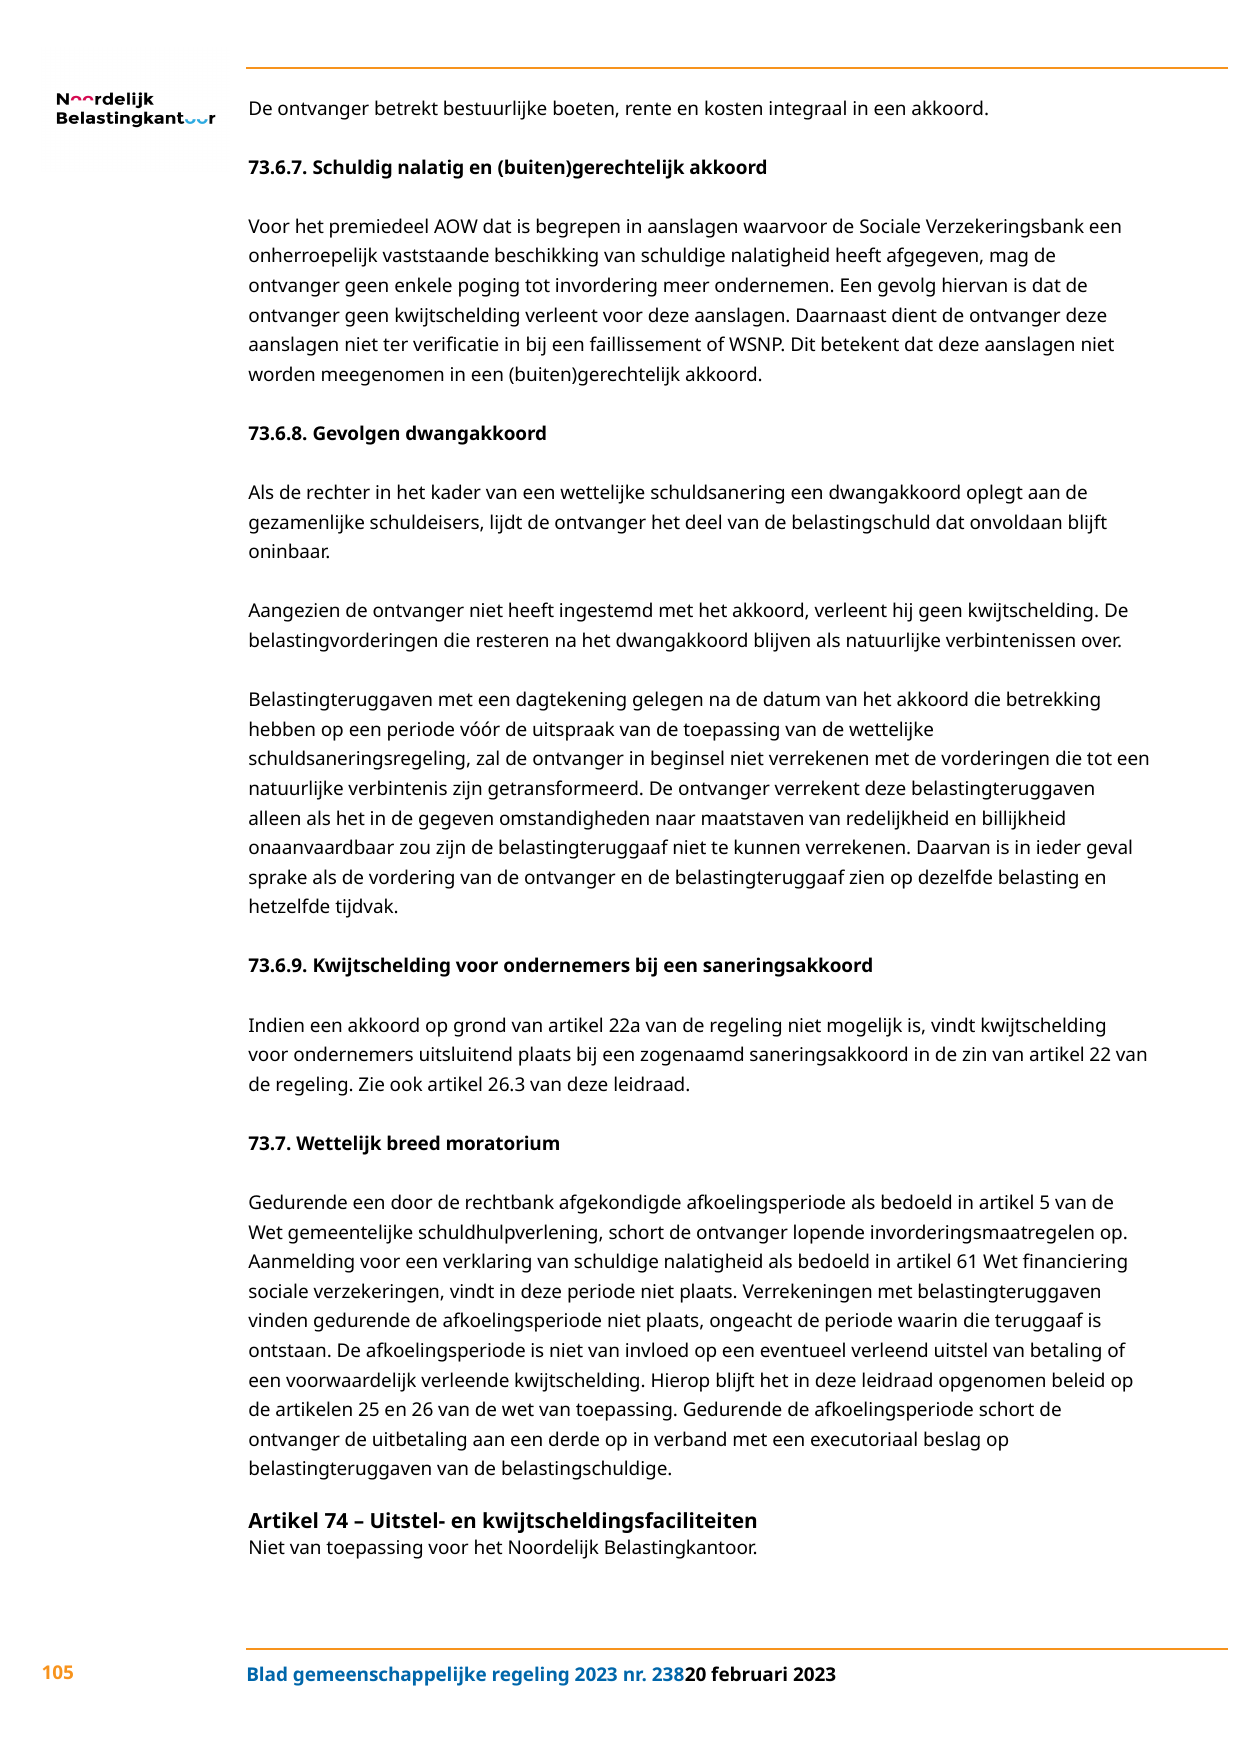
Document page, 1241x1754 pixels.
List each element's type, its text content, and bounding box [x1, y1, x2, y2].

text 73.6.9. Kwijtschelding voor ondernemers bij een saneringsakkoord [248, 953, 1152, 978]
text Gedurende een door de rechtbank afgekondigde afkoelingsperiode als bedoeld in artikel 5 van de Wet gemeentelijke schuldhulpverlening, schort de ontvanger lopende invorderingsmaatregelen op. Aanmelding voor een verklaring van schuldige nalatigheid als bedoeld in artikel 61 Wet financiering sociale verzekeringen, vindt in deze periode niet plaats. Verrekeningen met belastingteruggaven vinden gedurende de afkoelingsperiode niet plaats, ongeacht de periode waarin die teruggaaf is ontstaan. De afkoelingsperiode is niet van invloed op een eventueel verleend uitstel van betaling of een voorwaardelijk verleende kwijtschelding. Hierop blijft het in deze leidraad opgenomen beleid op de artikelen 25 en 26 van de wet van toepassing. Gedurende de afkoelingsperiode schort de ontvanger de uitbetaling aan een derde op in verband met een executoriaal beslag op belastingteruggaven van de belastingschuldige. [248, 1189, 1152, 1481]
text 73.6.7. Schuldig nalatig en (buiten)gerechtelijk akkoord [248, 154, 1152, 180]
text Aangezien de ontvanger niet heeft ingestemd met het akkoord, verleent hij geen kwijtschelding. De belastingvorderingen die resteren na het dwangakkoord blijven als natuurlijke verbintenissen over. [248, 598, 1152, 653]
text 73.6.8. Gevolgen dwangakkoord [248, 420, 1152, 446]
text Indien een akkoord op grond van artikel 22a van de regeling niet mogelijk is, vindt kwijtschelding voor ondernemers uitsluitend plaats bij een zogenaamd saneringsakkoord in de zin van artikel 22 van de regeling. Zie ook artikel 26.3 van deze leidraad. [248, 1012, 1152, 1097]
text Belastingteruggaven met een dagtekening gelegen na de datum van het akkoord die betrekking hebben op een periode vóór de uitspraak van de toepassing van de wettelijke schuldsaneringsregeling, zal de ontvanger in beginsel niet verrekenen met de vorderingen die tot een natuurlijke verbintenis zijn getransformeerd. De ontvanger verrekent deze belastingteruggaven alleen als het in de gegeven omstandigheden naar maatstaven van redelijkheid en billijkheid onaanvaardbaar zou zijn de belastingteruggaaf niet te kunnen verrekenen. Daarvan is in ieder geval sprake als de vordering van de ontvanger en de belastingteruggaaf zien op dezelfde belasting en hetzelfde tijdvak. [248, 686, 1152, 919]
text Niet van toepassing voor het Noordelijk Belastingkantoor. [248, 1534, 1152, 1560]
text Voor het premiedeel AOW dat is begrepen in aanslagen waarvoor de Sociale Verzekeringsbank een onherroepelijk vaststaande beschikking van schuldige nalatigheid heeft afgegeven, mag de ontvanger geen enkele poging tot invordering meer ondernemen. Een gevolg hiervan is dat de ontvanger geen kwijtschelding verleent voor deze aanslagen. Daarnaast dient de ontvanger deze aanslagen niet ter verificatie in bij een faillissement of WSNP. Dit betekent dat deze aanslagen niet worden meegenomen in een (buiten)gerechtelijk akkoord. [248, 213, 1152, 387]
text De ontvanger betrekt bestuurlijke boeten, rente en kosten integraal in een akkoord. [248, 95, 1152, 121]
text 73.7. Wettelijk breed moratorium [248, 1130, 1152, 1156]
picture [41, 47, 231, 172]
text Als de rechter in het kader van een wettelijke schuldsanering een dwangakkoord oplegt aan de gezamenlijke schuldeisers, lijdt de ontvanger het deel van de belastingschuld dat onvoldaan blijft oninbaar. [248, 479, 1152, 564]
text Artikel 74 – Uitstel- en kwijtscheldingsfaciliteiten [248, 1506, 1152, 1534]
